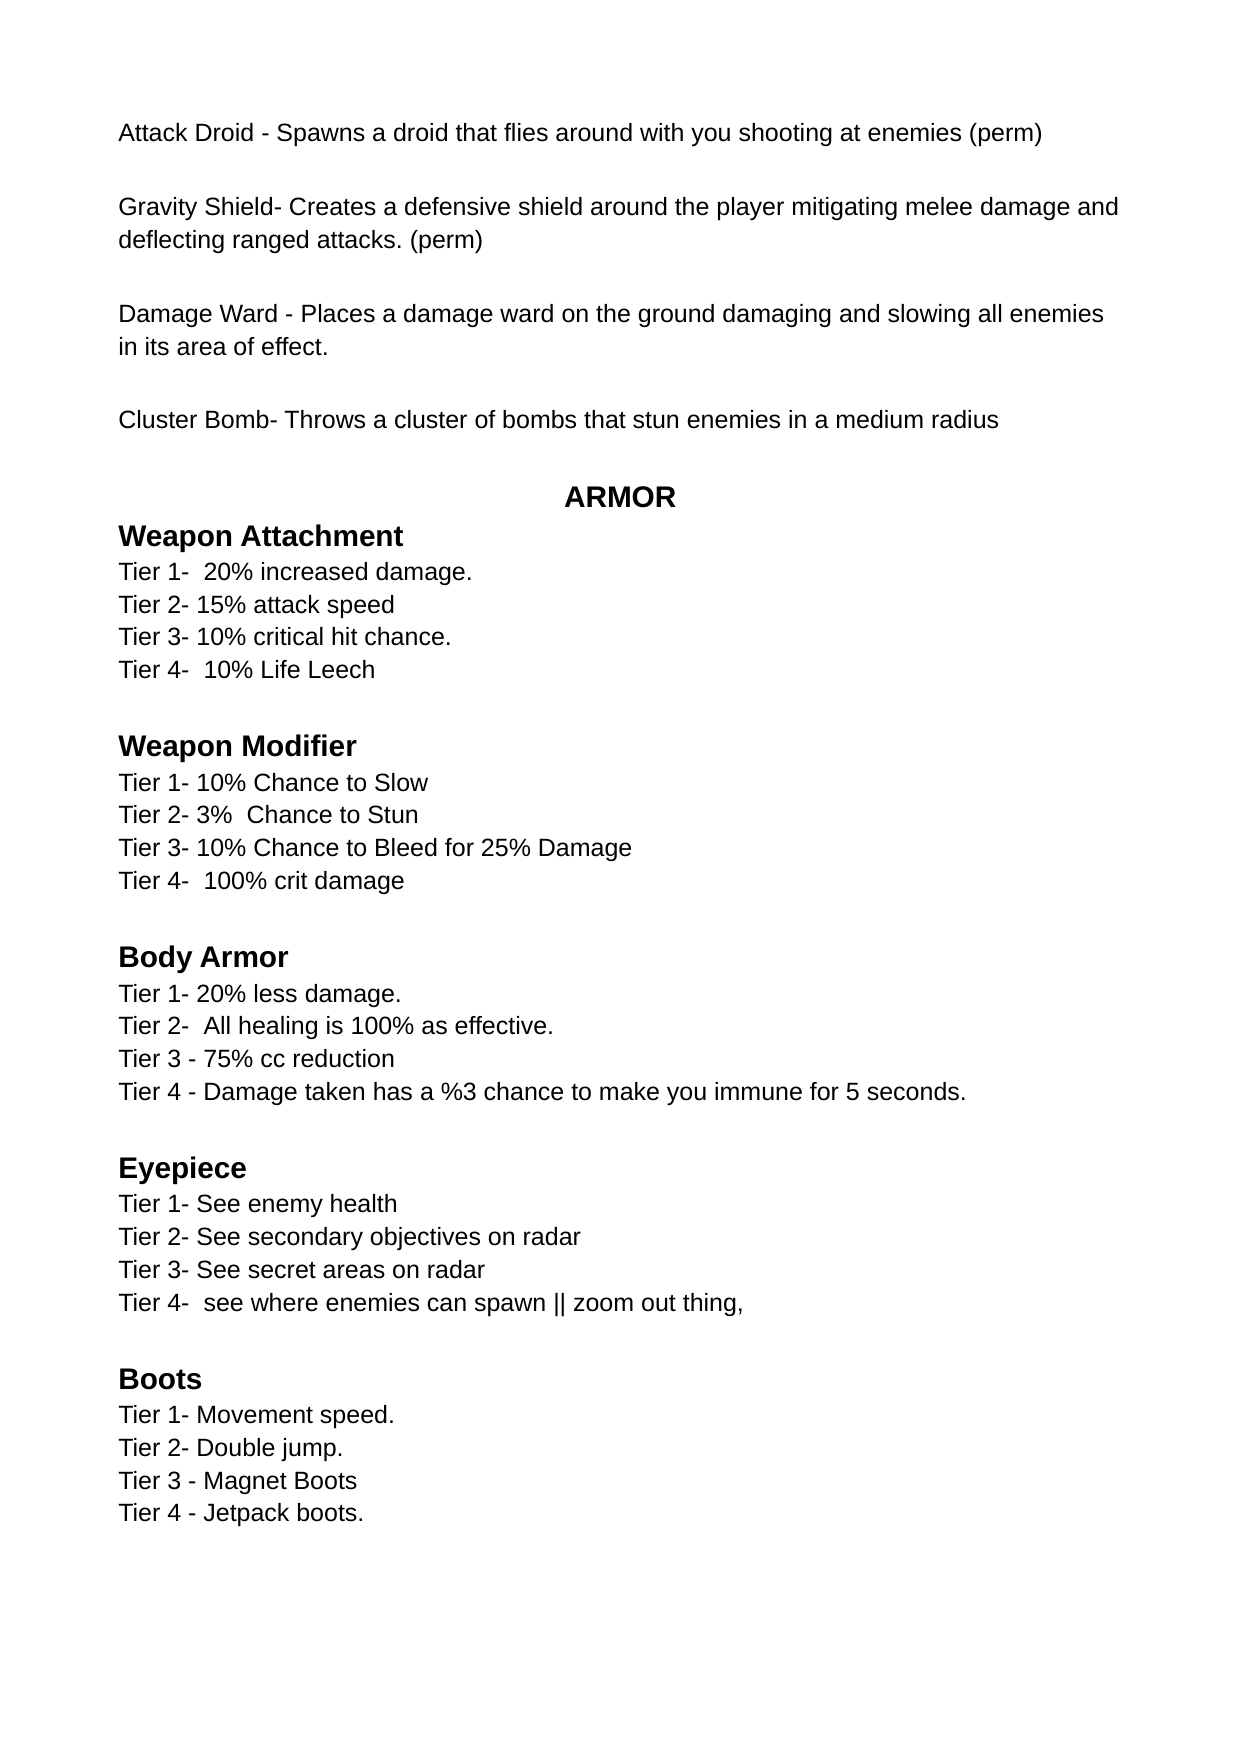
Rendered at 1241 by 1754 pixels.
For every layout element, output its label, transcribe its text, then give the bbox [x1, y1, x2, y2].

text Tier 1- 20% less damage. [118, 978, 1122, 1007]
text Tier 4 - Jetpack boots. [118, 1498, 1122, 1527]
text Tier 4- 100% crit damage [118, 866, 1122, 894]
text Tier 4- see where enemies can spawn || zoom out thing, [118, 1287, 1122, 1316]
text Tier 1- Movement speed. [118, 1400, 1122, 1429]
text Tier 2- All healing is 100% as effective. [118, 1011, 1122, 1040]
text Tier 3 - 75% cc reduction [118, 1044, 1122, 1073]
text Tier 3- 10% Chance to Bleed for 25% Damage [118, 833, 1122, 862]
text Weapon Attachment [118, 518, 1122, 552]
text Eyepiece [118, 1151, 1122, 1185]
text Tier 1- See enemy health [118, 1189, 1122, 1218]
text ARMOR [118, 479, 1122, 513]
text Attack Droid - Spawns a droid that flies around with you shooting at enemies (perm) [118, 118, 1122, 147]
text Tier 1- 10% Chance to Slow [118, 768, 1122, 796]
text Cluster Bomb- Throws a cluster of bombs that stun enemies in a medium radius [118, 405, 1122, 434]
text Tier 3 - Magnet Boots [118, 1466, 1122, 1494]
text Tier 4 - Damage taken has a %3 chance to make you immune for 5 seconds. [118, 1077, 1122, 1105]
text Boots [118, 1361, 1122, 1396]
text Tier 1- 20% increased damage. [118, 557, 1122, 586]
text Body Armor [118, 940, 1122, 974]
text Damage Ward - Places a damage ward on the ground damaging and slowing all enemies in its area of effect. [118, 299, 1122, 360]
text Weapon Modifier [118, 729, 1122, 763]
text Tier 2- Double jump. [118, 1433, 1122, 1462]
text Tier 4- 10% Life Leech [118, 655, 1122, 684]
text Tier 3- 10% critical hit chance. [118, 622, 1122, 651]
text Tier 3- See secret areas on radar [118, 1255, 1122, 1283]
text Gravity Shield- Creates a defensive shield around the player mitigating melee damage and deflecting ranged attacks. (perm) [118, 192, 1122, 253]
text Tier 2- 15% attack speed [118, 589, 1122, 618]
text Tier 2- 3% Chance to Stun [118, 800, 1122, 829]
text Tier 2- See secondary objectives on radar [118, 1222, 1122, 1251]
